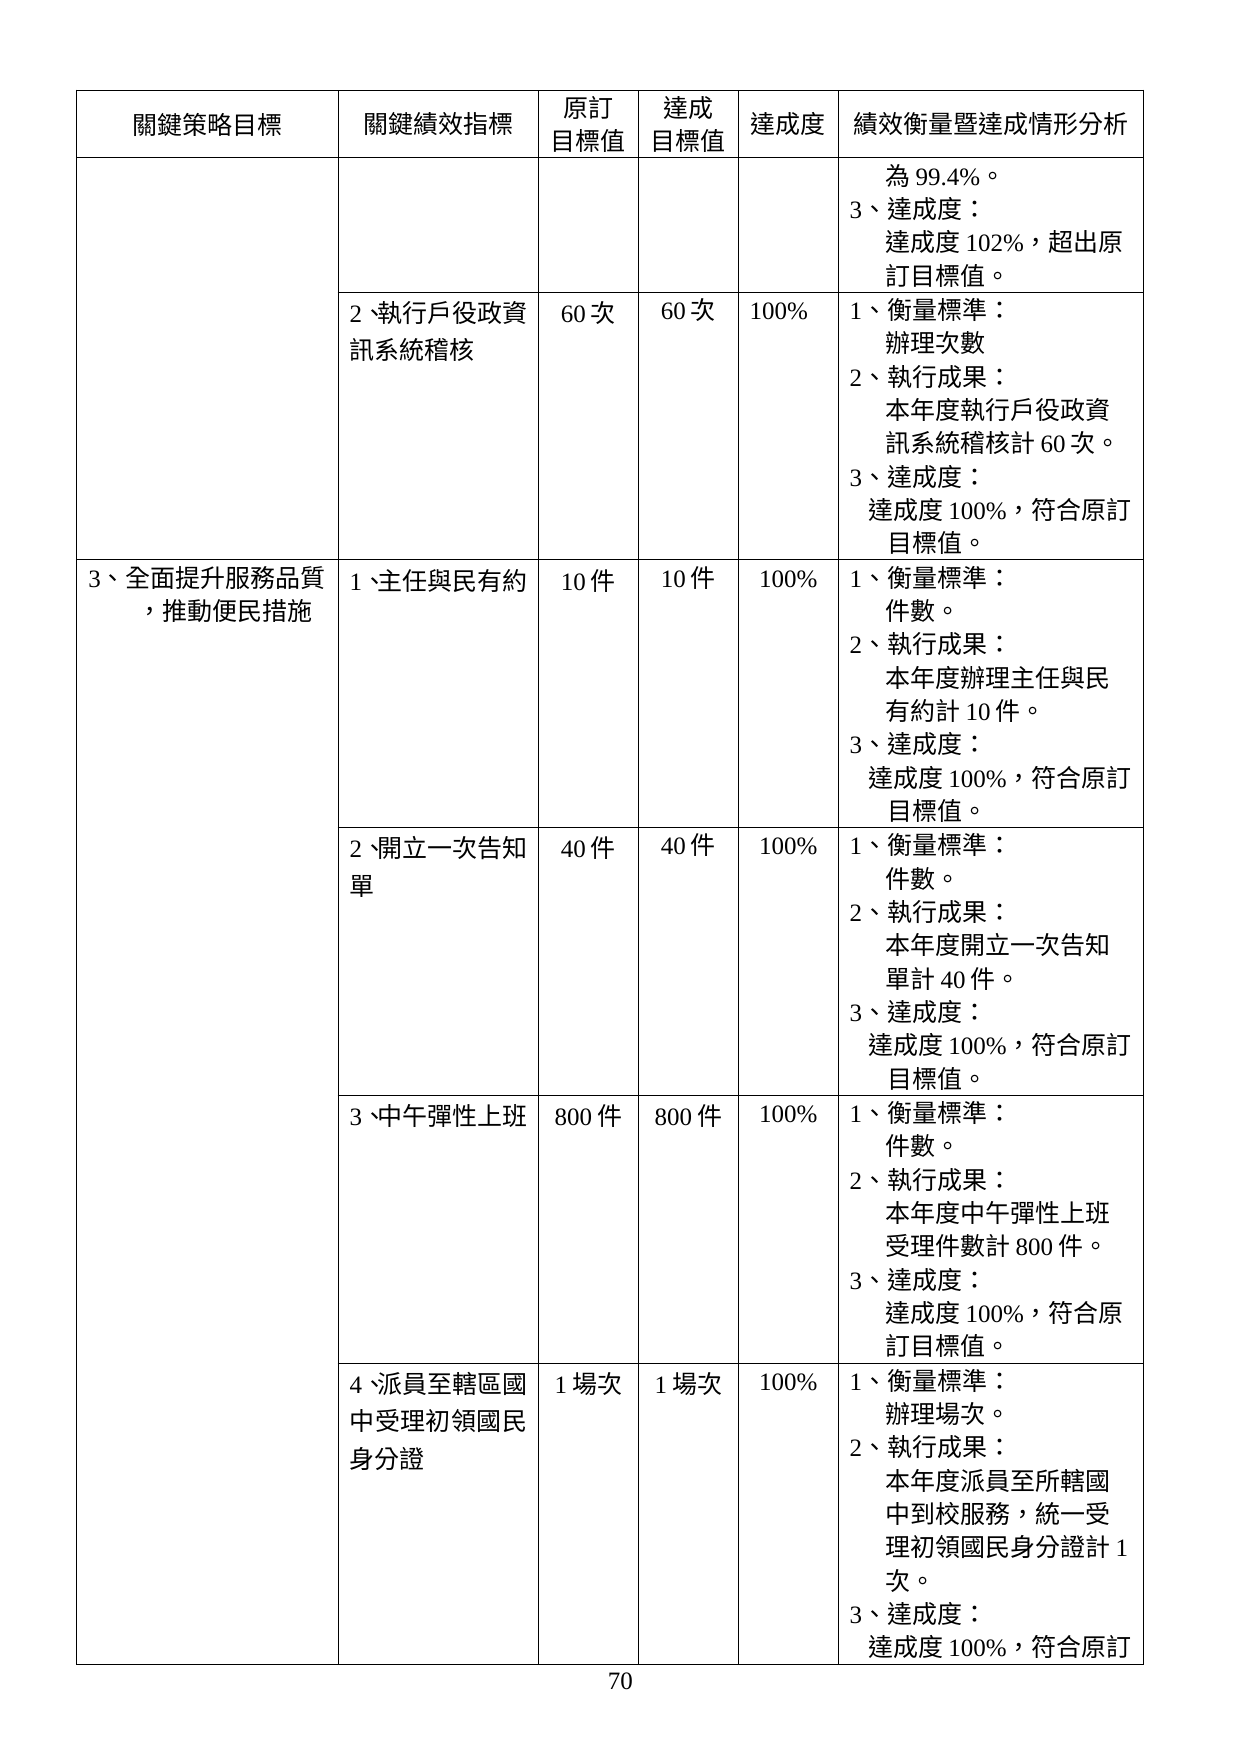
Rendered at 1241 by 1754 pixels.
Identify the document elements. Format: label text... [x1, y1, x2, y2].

table_cell 2、執行戶役政資訊系統稽核 [339, 293, 538, 559]
table_cell 800件 [539, 1096, 638, 1362]
table_header 達成 目標值 [639, 91, 738, 157]
table_cell 60次 [639, 293, 738, 559]
table_cell 1、衡量標準： 辦理次數 2、執行成果： 本年度執行戶役政資訊系統稽核計60次。 3、達成度： 達成度100%，符合原訂目標值。 [839, 293, 1143, 559]
table_cell 1、衡量標準： 件數。 2、執行成果： 本年度開立一次告知單計40件。 3、達成度： 達成度100%，符合原訂目標值。 [839, 828, 1143, 1095]
table_header 績效衡量暨達成情形分析 [839, 91, 1143, 157]
table_cell 100% [739, 293, 838, 559]
table_cell 2、開立一次告知單 [339, 828, 538, 1095]
table_cell [539, 158, 638, 292]
table_cell 1場次 [539, 1364, 638, 1663]
table_cell 100% [739, 828, 838, 1095]
table_cell 1、主任與民有約 [339, 560, 538, 827]
table_cell 40件 [539, 828, 638, 1095]
table_cell [77, 158, 338, 559]
table_cell 為99.4%。 3、達成度： 達成度102%，超出原訂目標值。 [839, 158, 1143, 292]
table_cell 800件 [639, 1096, 738, 1362]
table_header 原訂 目標值 [539, 91, 638, 157]
table_cell 3、中午彈性上班 [339, 1096, 538, 1362]
table_cell [639, 158, 738, 292]
table_cell 100% [739, 560, 838, 827]
table_header 達成度 [739, 91, 838, 157]
table_cell [739, 158, 838, 292]
table_cell 100% [739, 1096, 838, 1362]
table_cell [339, 158, 538, 292]
table_cell 1、衡量標準： 件數。 2、執行成果： 本年度中午彈性上班受理件數計800件。 3、達成度： 達成度100%，符合原訂目標值。 [839, 1096, 1143, 1362]
table_cell 4、派員至轄區國中受理初領國民身分證 [339, 1364, 538, 1663]
table_cell 40件 [639, 828, 738, 1095]
table_cell 100% [739, 1364, 838, 1663]
table_cell 1、衡量標準： 辦理場次。 2、執行成果： 本年度派員至所轄國中到校服務，統一受理初領國民身分證計1次。 3、達成度： 達成度100%，符合原訂 [839, 1364, 1143, 1663]
table_cell 1場次 [639, 1364, 738, 1663]
table_cell 10件 [639, 560, 738, 827]
table_cell 全面提升服務品質，推動便民措施 [77, 560, 338, 1663]
table_header 關鍵績效指標 [339, 91, 538, 157]
table_cell 60次 [539, 293, 638, 559]
table_cell 1、衡量標準： 件數。 2、執行成果： 本年度辦理主任與民有約計10件。 3、達成度： 達成度100%，符合原訂目標值。 [839, 560, 1143, 827]
table_header 關鍵策略目標 [77, 91, 338, 157]
table_cell 10件 [539, 560, 638, 827]
